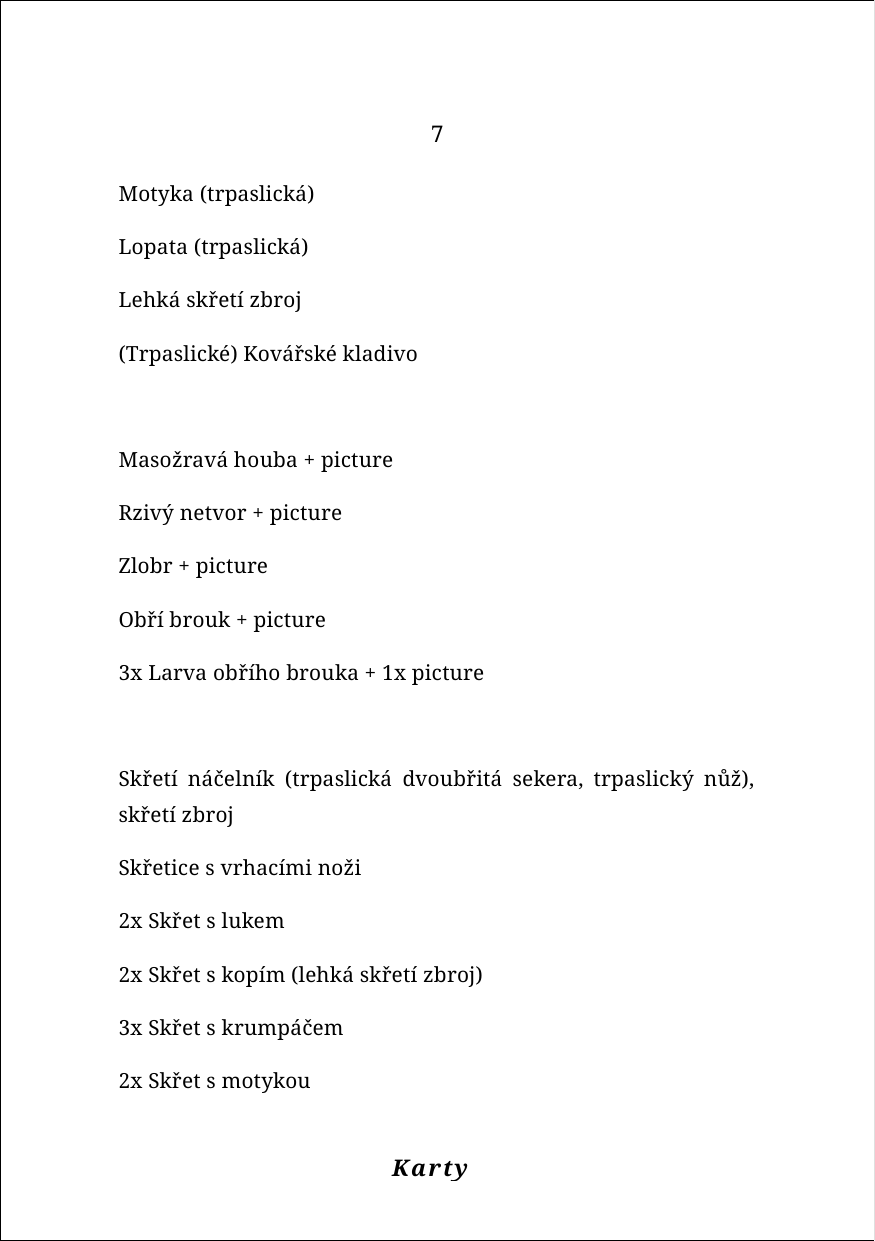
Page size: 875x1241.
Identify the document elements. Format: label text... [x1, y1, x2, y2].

text Skřetice s vrhacími noži [118, 853, 756, 882]
text (Trpaslické) Kovářské kladivo [118, 339, 756, 367]
text 2x Skřet s kopím (lehká skřetí zbroj) [118, 960, 756, 988]
text Masožravá houba + picture [118, 445, 756, 473]
text Lehká skřetí zbroj [118, 285, 756, 314]
text Motyka (trpaslická) [118, 179, 756, 207]
text 2x Skřet s lukem [118, 906, 756, 935]
text Zlobr + picture [118, 552, 756, 580]
text 3x Skřet s krumpáčem [118, 1013, 756, 1041]
text 2x Skřet s motykou [118, 1066, 756, 1094]
text Rzivý netvor + picture [118, 498, 756, 527]
text Lopata (trpaslická) [118, 232, 756, 261]
text 3x Larva obřího brouka + 1x picture [118, 658, 756, 686]
text Skřetí náčelník (trpaslická dvoubřitá sekera, trpaslický nůž), skřetí zbroj [118, 764, 756, 828]
text Obří brouk + picture [118, 605, 756, 633]
